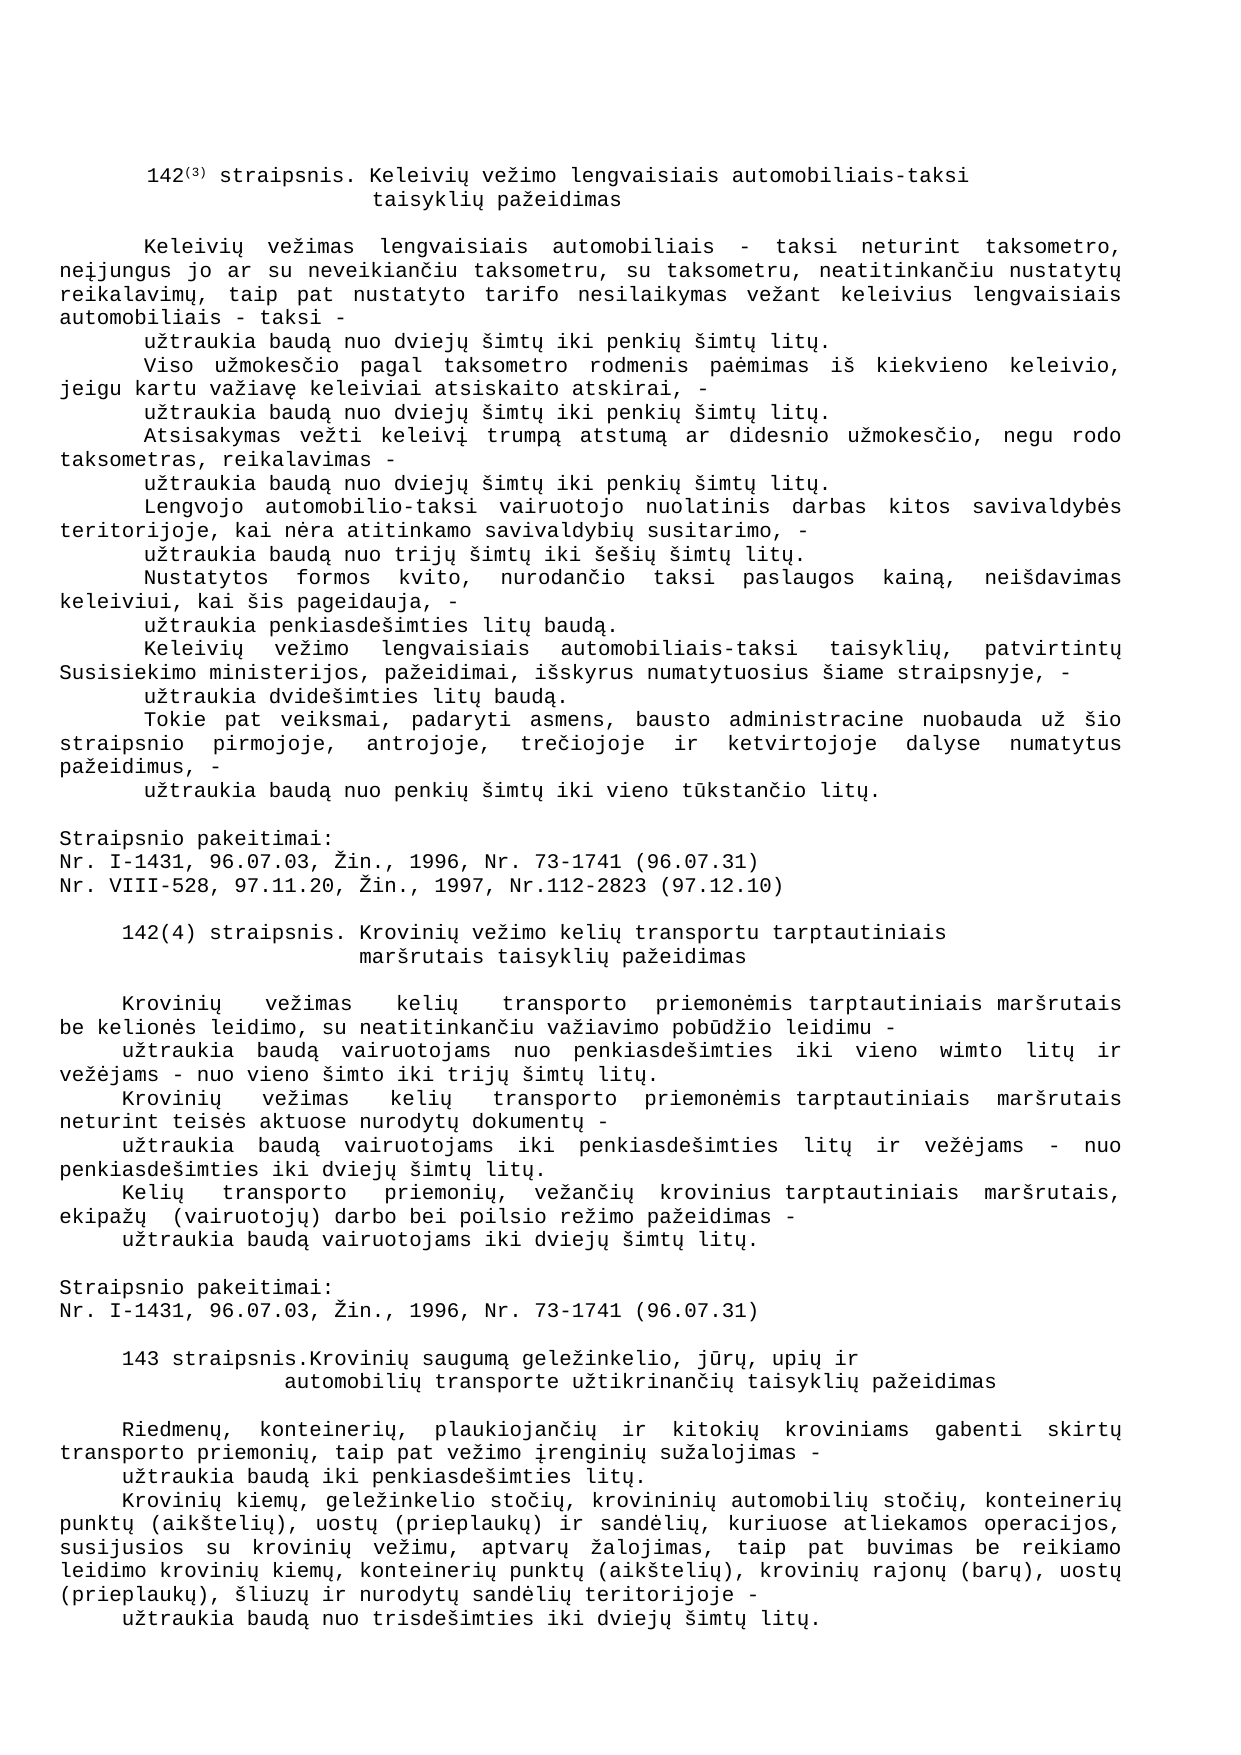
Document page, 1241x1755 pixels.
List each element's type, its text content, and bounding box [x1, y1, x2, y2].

text Nr. I-1431, 96.07.03, Žin., 1996, Nr. 73-1741 (96.07.31) [59, 851, 1122, 875]
text Riedmenų, konteinerių, plaukiojančių ir kitokių kroviniams gabenti skirtų transporto priemonių, taip pat vežimo įrenginių sužalojimas - [59, 1419, 1122, 1466]
text taisyklių pažeidimas [134, 189, 1122, 213]
text Tokie pat veiksmai, padaryti asmens, bausto administracine nuobauda už šio straipsnio pirmojoje, antrojoje, trečiojoje ir ketvirtojoje dalyse numatytus pažeidimus, - [59, 709, 1122, 780]
text užtraukia baudą nuo penkių šimtų iki vieno tūkstančio litų. [59, 780, 1122, 804]
text užtraukia baudą nuo dviejų šimtų iki penkių šimtų litų. [59, 402, 1122, 426]
text užtraukia baudą nuo dviejų šimtų iki penkių šimtų litų. [59, 473, 1122, 496]
text Nr. VIII-528, 97.11.20, Žin., 1997, Nr.112-2823 (97.12.10) [59, 875, 1122, 898]
text Viso užmokesčio pagal taksometro rodmenis paėmimas iš kiekvieno keleivio, jeigu kartu važiavę keleiviai atsiskaito atskirai, - [59, 354, 1122, 402]
text užtraukia dvidešimties litų baudą. [59, 686, 1122, 709]
text užtraukia baudą iki penkiasdešimties litų. [59, 1466, 1122, 1489]
text 142(3) straipsnis. Keleivių vežimo lengvaisiais automobiliais-taksi [134, 165, 1122, 189]
text Krovinių kiemų, geležinkelio stočių, krovininių automobilių stočių, konteinerių punktų (aikštelių), uostų (prieplaukų) ir sandėlių, kuriuose atliekamos operacijos, susijusios su krovinių vežimu, aptvarų žalojimas, taip pat buvimas be reikiamo leidimo krovinių kiemų, konteinerių punktų (aikštelių), krovinių rajonų (barų), uostų (prieplaukų), šliuzų ir nurodytų sandėlių teritorijoje - [59, 1489, 1122, 1608]
text užtraukia baudą nuo trijų šimtų iki šešių šimtų litų. [59, 544, 1122, 567]
text Kelių transporto priemonių, vežančių krovinius tarptautiniais maršrutais, ekipažų (vairuotojų) darbo bei poilsio režimo pažeidimas - [59, 1182, 1122, 1229]
text Krovinių vežimas kelių transporto priemonėmis tarptautiniais maršrutais neturint teisės aktuose nurodytų dokumentų - [59, 1088, 1122, 1135]
text užtraukia baudą vairuotojams iki penkiasdešimties litų ir vežėjams - nuo penkiasdešimties iki dviejų šimtų litų. [59, 1135, 1122, 1182]
text Nustatytos formos kvito, nurodančio taksi paslaugos kainą, neišdavimas keleiviui, kai šis pageidauja, - [59, 567, 1122, 615]
text Straipsnio pakeitimai: [59, 827, 1122, 851]
text Keleivių vežimas lengvaisiais automobiliais - taksi neturint taksometro, neįjungus jo ar su neveikiančiu taksometru, su taksometru, neatitinkančiu nustatytų reikalavimų, taip pat nustatyto tarifo nesilaikymas vežant keleivius lengvaisiais automobiliais - taksi - [59, 236, 1122, 331]
text automobilių transporte užtikrinančių taisyklių pažeidimas [59, 1371, 1122, 1395]
text 142(4) straipsnis. Krovinių vežimo kelių transportu tarptautiniais [59, 922, 1122, 946]
text užtraukia baudą vairuotojams iki dviejų šimtų litų. [59, 1229, 1122, 1253]
text užtraukia baudą nuo trisdešimties iki dviejų šimtų litų. [59, 1608, 1122, 1631]
text Atsisakymas vežti keleivį trumpą atstumą ar didesnio užmokesčio, negu rodo taksometras, reikalavimas - [59, 426, 1122, 473]
text maršrutais taisyklių pažeidimas [59, 946, 1122, 969]
text užtraukia baudą vairuotojams nuo penkiasdešimties iki vieno wimto litų ir vežėjams - nuo vieno šimto iki trijų šimtų litų. [59, 1040, 1122, 1088]
text Krovinių vežimas kelių transporto priemonėmis tarptautiniais maršrutais be kelionės leidimo, su neatitinkančiu važiavimo pobūdžio leidimu - [59, 993, 1122, 1040]
text Straipsnio pakeitimai: [59, 1277, 1122, 1300]
text užtraukia baudą nuo dviejų šimtų iki penkių šimtų litų. [59, 331, 1122, 354]
text Keleivių vežimo lengvaisiais automobiliais-taksi taisyklių, patvirtintų Susisiekimo ministerijos, pažeidimai, išskyrus numatytuosius šiame straipsnyje, - [59, 638, 1122, 686]
text Nr. I-1431, 96.07.03, Žin., 1996, Nr. 73-1741 (96.07.31) [59, 1300, 1122, 1324]
text užtraukia penkiasdešimties litų baudą. [59, 615, 1122, 638]
text Lengvojo automobilio-taksi vairuotojo nuolatinis darbas kitos savivaldybės teritorijoje, kai nėra atitinkamo savivaldybių susitarimo, - [59, 496, 1122, 544]
text 143 straipsnis.Krovinių saugumą geležinkelio, jūrų, upių ir [59, 1348, 1122, 1371]
